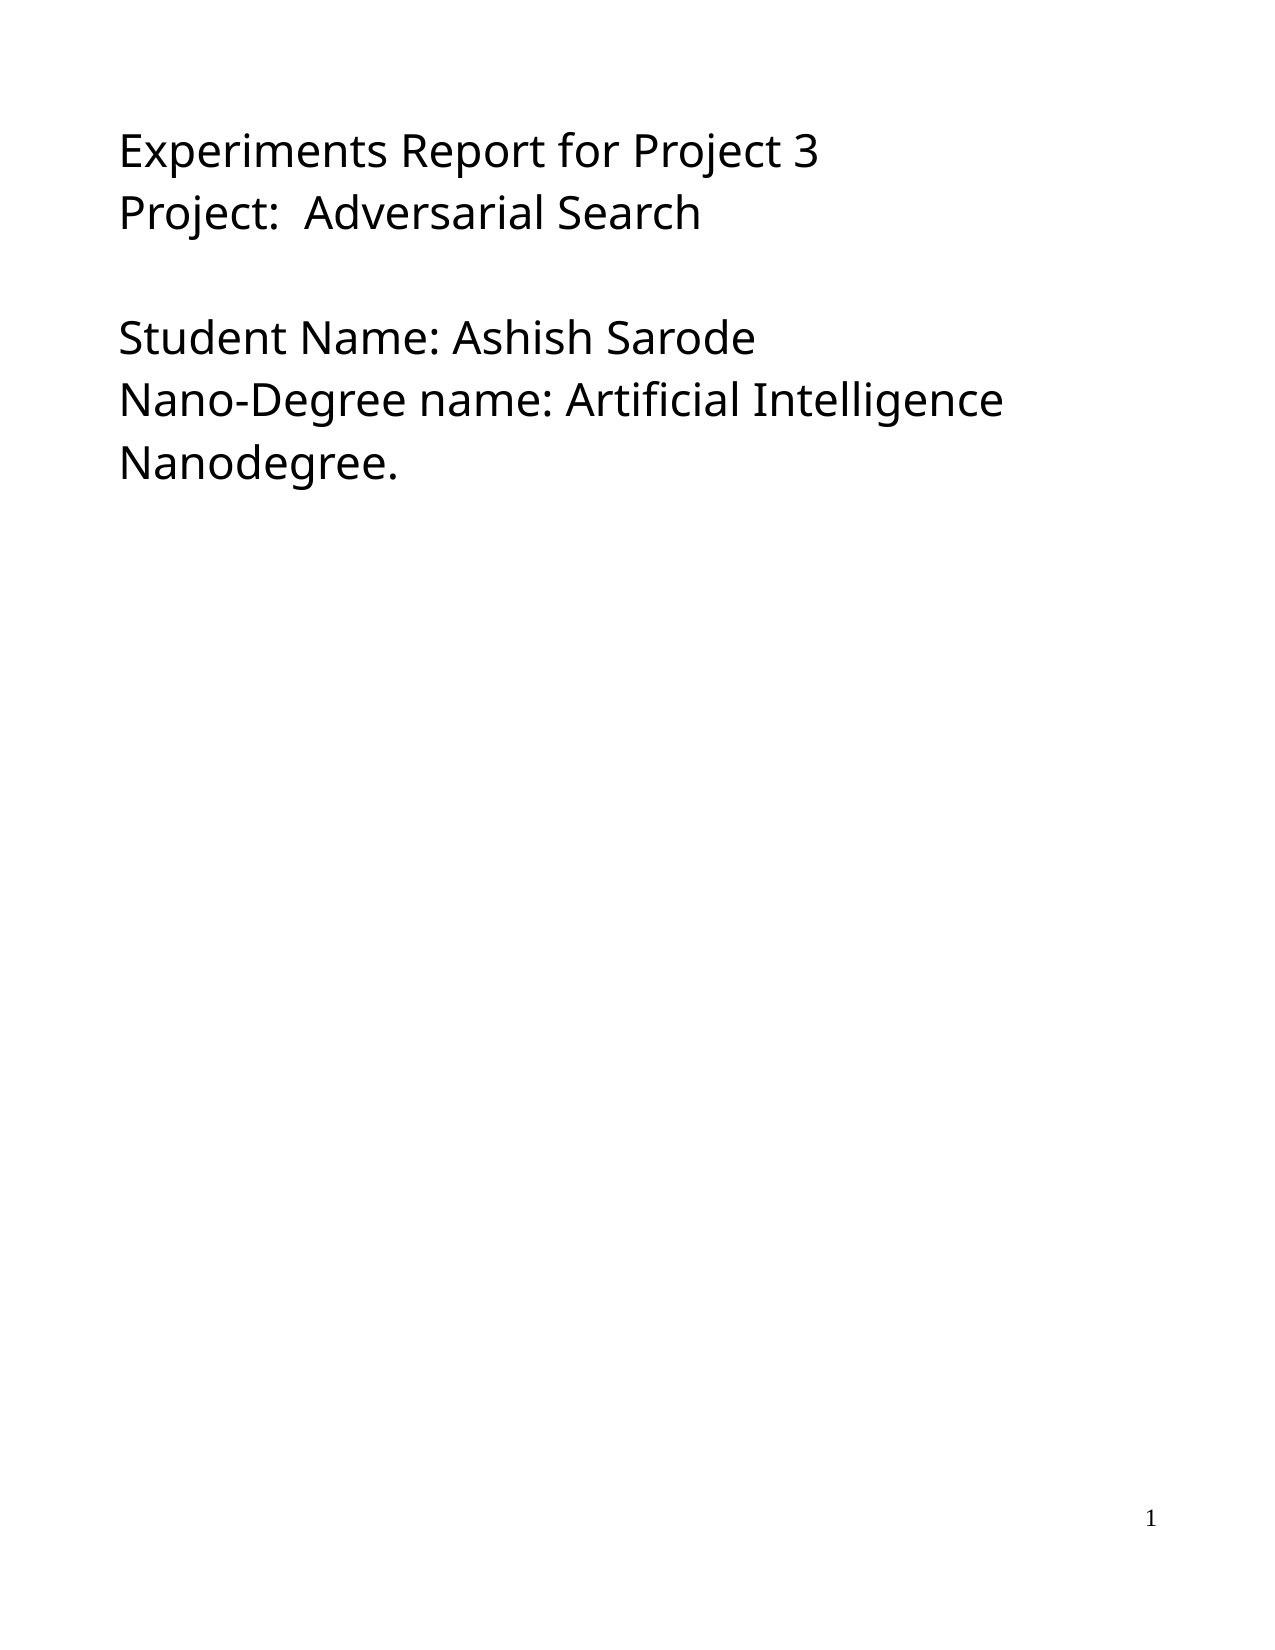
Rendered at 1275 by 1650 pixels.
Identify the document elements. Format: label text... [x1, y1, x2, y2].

text Nano-Degree name: Artificial Intelligence Nanodegree. [118, 368, 1157, 492]
text Experiments Report for Project 3 [118, 118, 1157, 181]
text Student Name: Ashish Sarode [118, 305, 1157, 368]
text Project: Adversarial Search [118, 181, 1157, 243]
